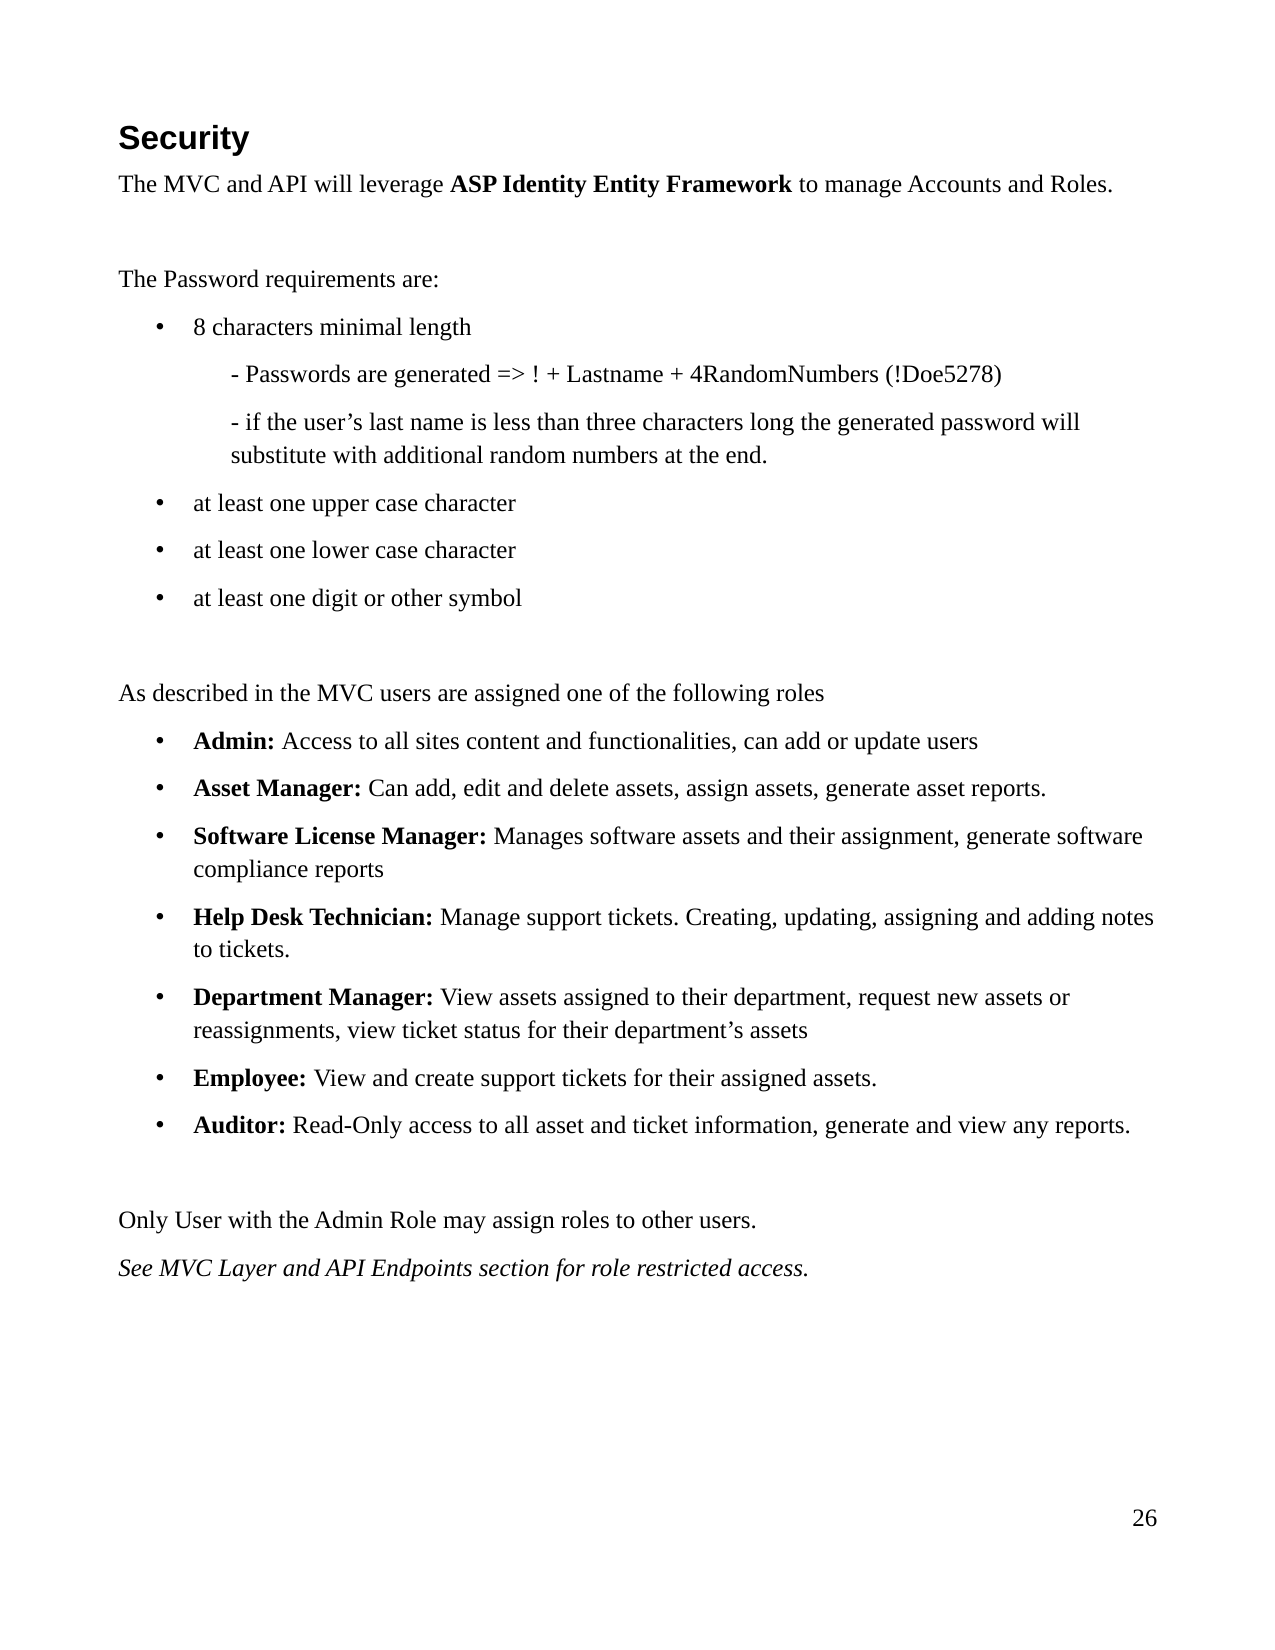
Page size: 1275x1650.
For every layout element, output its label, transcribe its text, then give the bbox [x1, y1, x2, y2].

subtitle Security [118, 118, 1157, 157]
text The Password requirements are: [118, 264, 1157, 293]
list Help Desk Technician: Manage support tickets. Creating, updating, assigning and adding notes to tickets. [156, 902, 1157, 963]
text See MVC Layer and API Endpoints section for role restricted access. [118, 1253, 1157, 1282]
list Department Manager: View assets assigned to their department, request new assets or reassignments, view ticket status for their department’s assets [156, 982, 1157, 1044]
list Auditor: Read-Only access to all asset and ticket information, generate and view any reports. [156, 1110, 1157, 1139]
list at least one lower case character [156, 535, 1157, 564]
text As described in the MVC users are assigned one of the following roles [118, 678, 1157, 707]
text The MVC and API will leverage ASP Identity Entity Framework to manage Accounts and Roles. [118, 169, 1157, 198]
list at least one digit or other symbol [156, 583, 1157, 612]
list Software License Manager: Manages software assets and their assignment, generate software compliance reports [156, 821, 1157, 883]
list - if the user’s last name is less than three characters long the generated password will substitute with additional random numbers at the end. [193, 407, 1157, 469]
list Employee: View and create support tickets for their assigned assets. [156, 1063, 1157, 1092]
list Asset Manager: Can add, edit and delete assets, assign assets, generate asset reports. [156, 773, 1157, 802]
list 8 characters minimal length [156, 312, 1157, 341]
text Only User with the Admin Role may assign roles to other users. [118, 1206, 1157, 1234]
list Admin: Access to all sites content and functionalities, can add or update users [156, 726, 1157, 754]
list - Passwords are generated => ! + Lastname + 4RandomNumbers (!Doe5278) [193, 359, 1157, 388]
list at least one upper case character [156, 488, 1157, 516]
